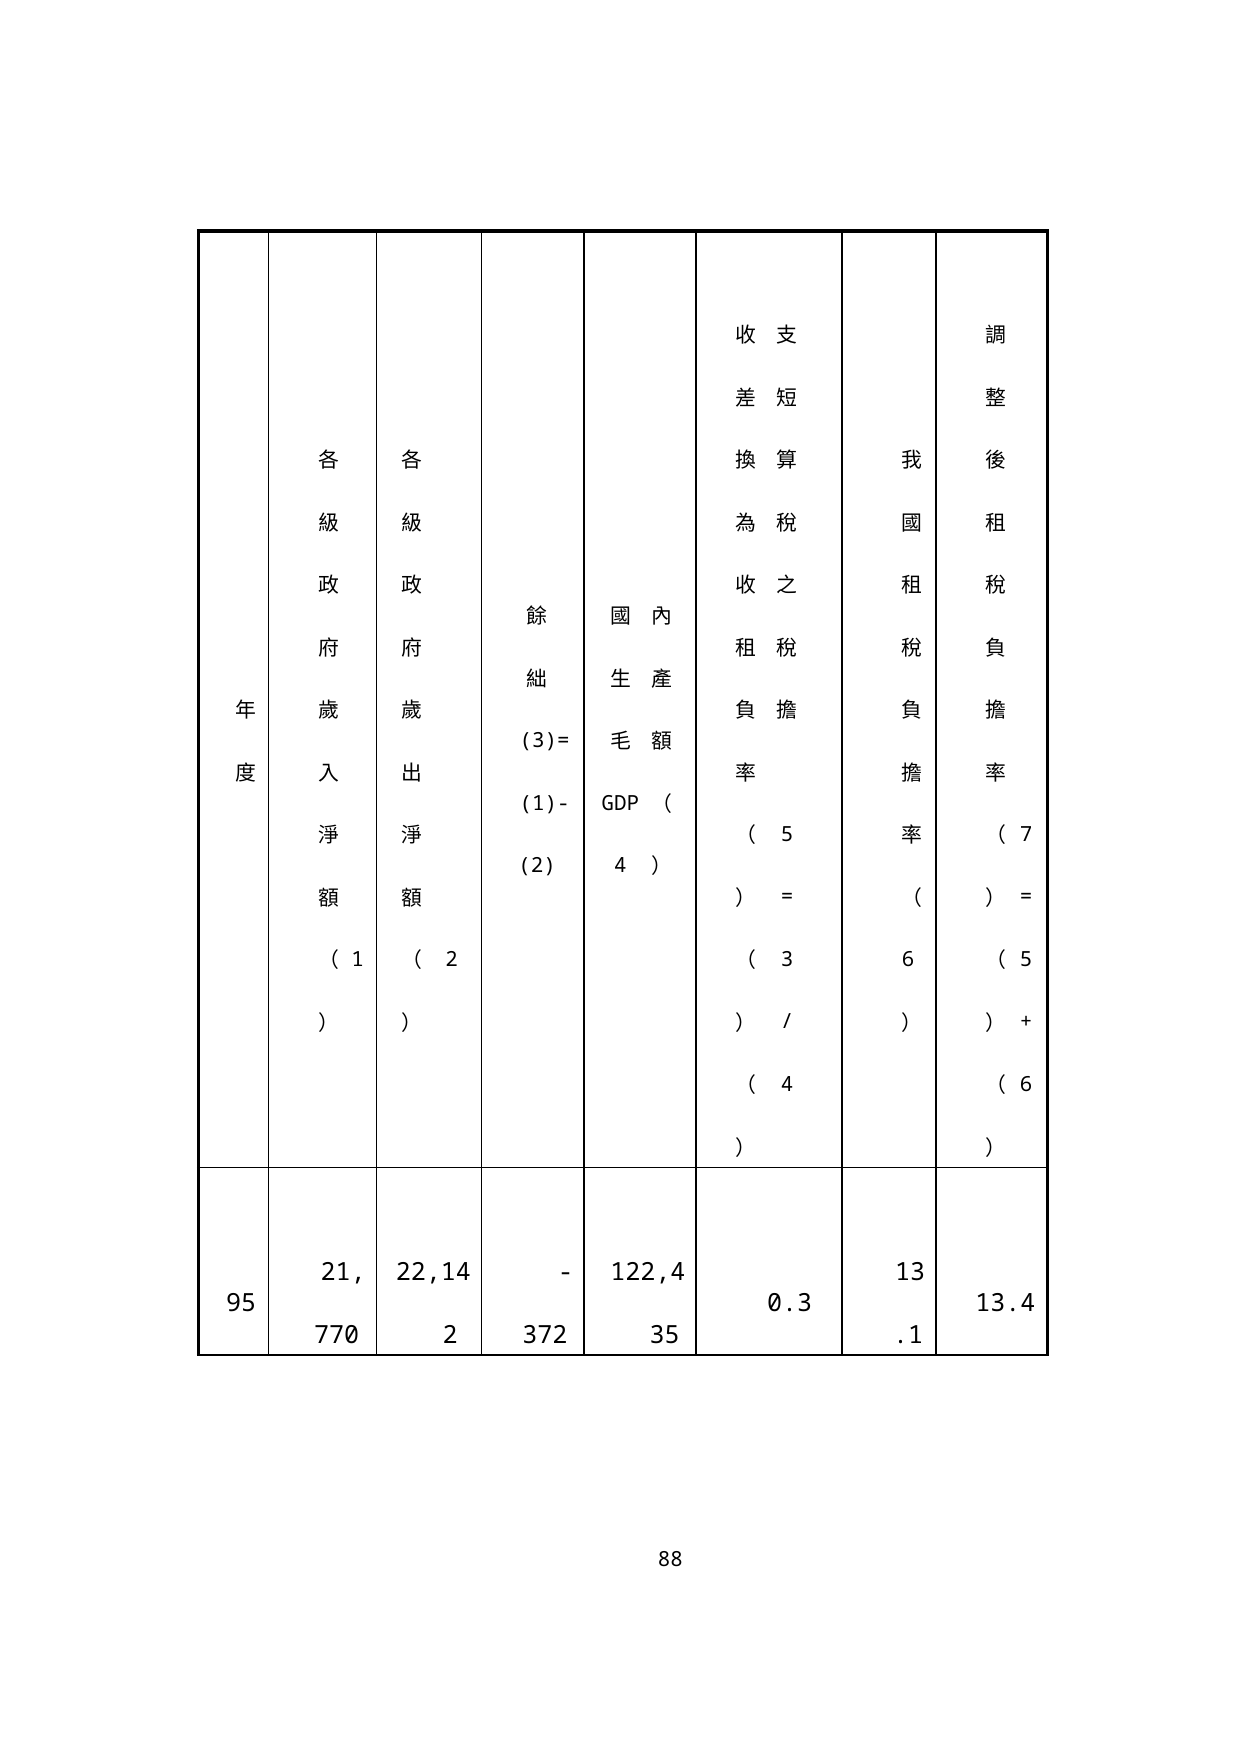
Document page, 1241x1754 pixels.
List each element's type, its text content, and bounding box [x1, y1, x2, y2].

table_cell 13.4 [937, 1168, 1046, 1354]
table_cell 22,142 [377, 1168, 481, 1354]
table_cell -372 [482, 1168, 583, 1354]
table_cell 122,435 [585, 1168, 695, 1354]
table_header 各級政府歲出淨額（2） [377, 233, 481, 1167]
table_cell 13.1 [843, 1168, 935, 1354]
table_header 國內生產毛額GDP（4） [585, 233, 695, 1167]
table_cell 95 [200, 1168, 268, 1354]
table_header 各級政府歲入淨額（1） [269, 233, 376, 1167]
table_header 收支差短換算為稅收之租稅負擔率（5）=（3）/（4） [697, 233, 841, 1167]
table_header 調整後租稅負擔率（7）=（5）+（6） [937, 233, 1046, 1167]
table_header 餘絀(3)=(1)-(2) [482, 233, 583, 1167]
table_header 年度 [200, 233, 268, 1167]
table_cell 21,770 [269, 1168, 376, 1354]
table_cell 0.3 [697, 1168, 841, 1354]
table_header 我國租稅負擔率（6） [843, 233, 935, 1167]
